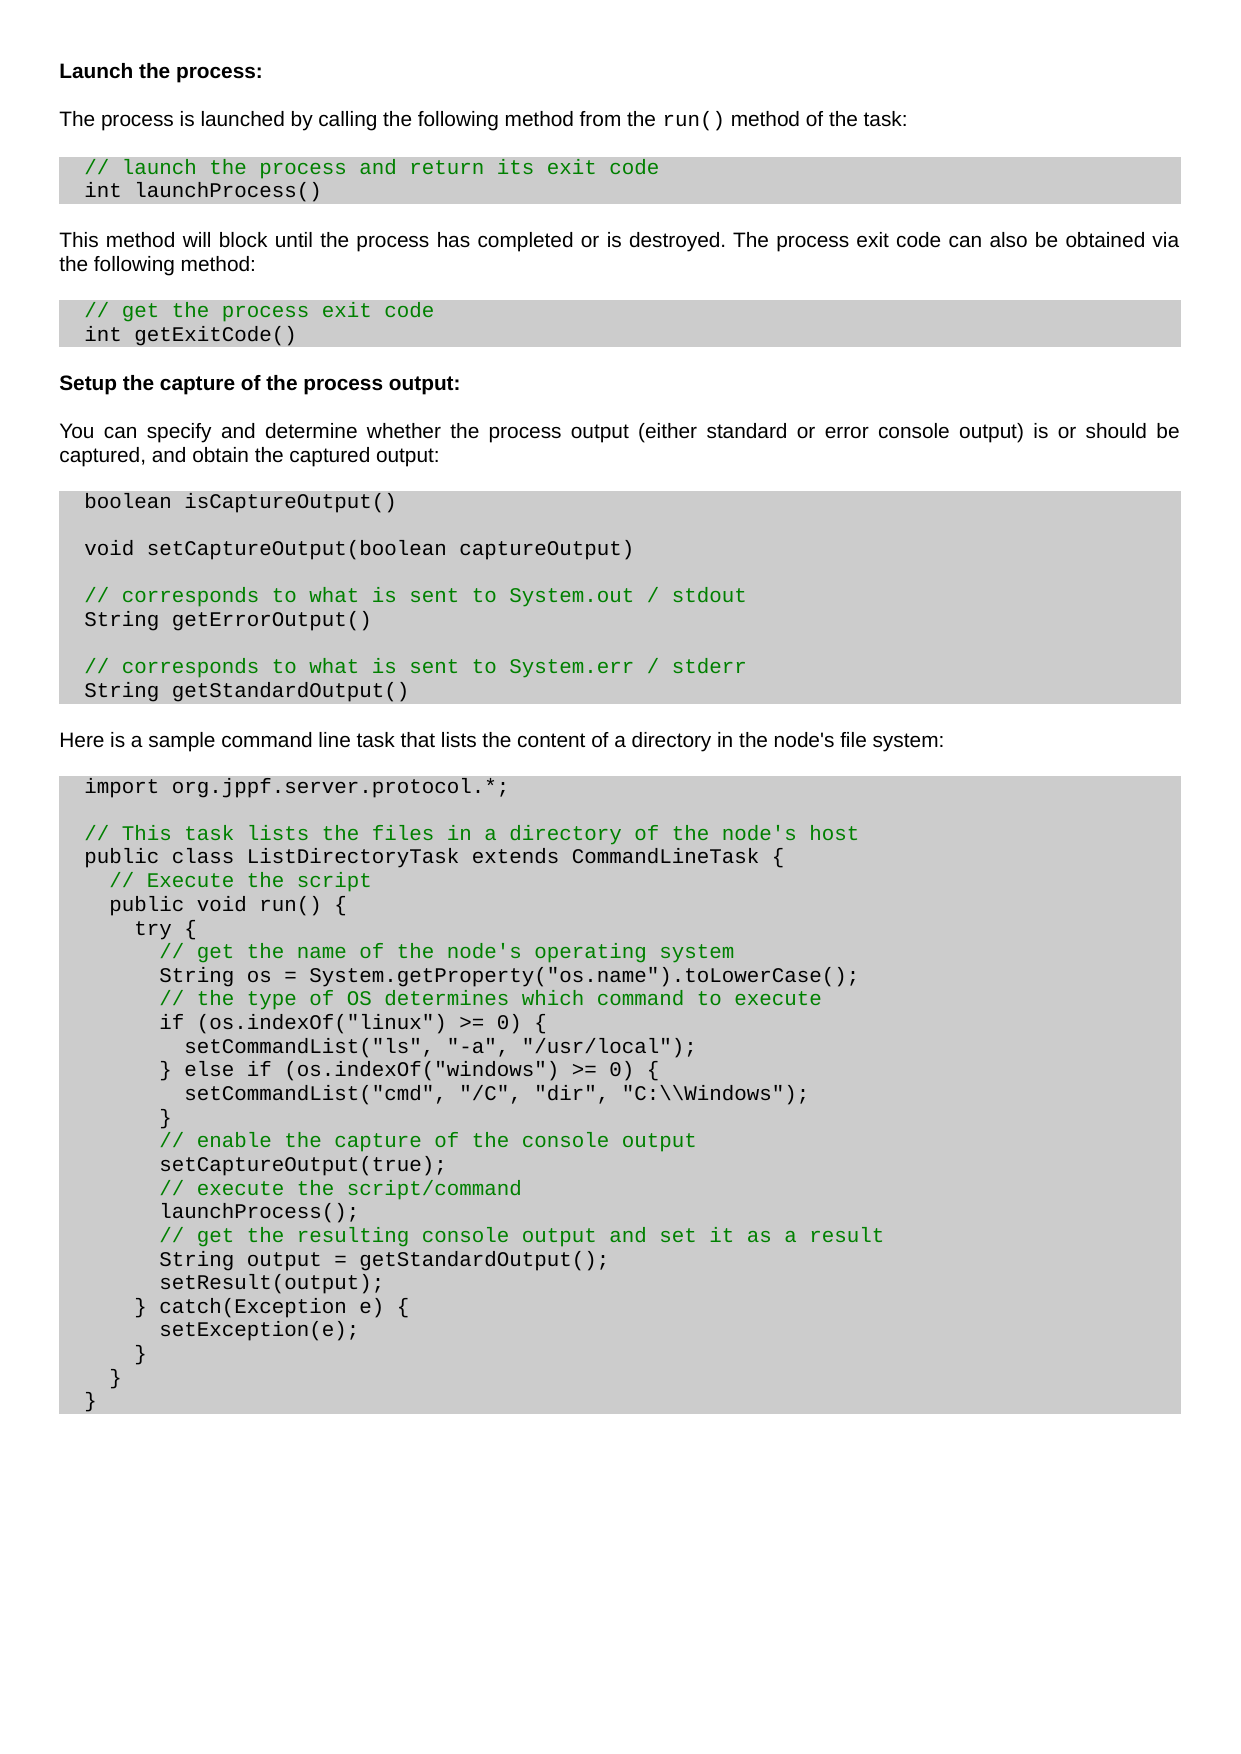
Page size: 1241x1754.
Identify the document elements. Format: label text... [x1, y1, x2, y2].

text setCaptureOutput(true); [59, 1154, 1181, 1178]
text } [59, 1390, 1181, 1414]
text void setCaptureOutput(boolean captureOutput) [59, 538, 1181, 562]
text setException(e); [59, 1319, 1181, 1343]
text // execute the script/command [59, 1178, 1181, 1201]
text This method will block until the process has completed or is destroyed. The process exit code can also be obtained via the following method: [59, 228, 1181, 276]
text Launch the process: [59, 59, 1181, 83]
text String getErrorOutput() [59, 609, 1181, 633]
text if (os.indexOf("linux") >= 0) { [59, 1012, 1181, 1036]
text } catch(Exception e) { [59, 1296, 1181, 1319]
text // corresponds to what is sent to System.err / stderr [59, 656, 1181, 680]
text } [59, 1343, 1181, 1367]
text public void run() { [59, 894, 1181, 917]
text setResult(output); [59, 1272, 1181, 1296]
text // Execute the script [59, 870, 1181, 894]
text try { [59, 917, 1181, 941]
text String output = getStandardOutput(); [59, 1248, 1181, 1272]
text // enable the capture of the console output [59, 1130, 1181, 1154]
text boolean isCaptureOutput() [59, 491, 1181, 514]
text String os = System.getProperty("os.name").toLowerCase(); [59, 965, 1181, 988]
text // get the process exit code [59, 300, 1181, 323]
text public class ListDirectoryTask extends CommandLineTask { [59, 847, 1181, 870]
text setCommandList("cmd", "/C", "dir", "C:\\Windows"); [59, 1083, 1181, 1107]
text Setup the capture of the process output: [59, 371, 1181, 395]
text } else if (os.indexOf("windows") >= 0) { [59, 1059, 1181, 1083]
text // get the name of the node's operating system [59, 941, 1181, 965]
text int launchProcess() [59, 180, 1181, 204]
text // get the resulting console output and set it as a result [59, 1225, 1181, 1248]
text } [59, 1367, 1181, 1390]
text // This task lists the files in a directory of the node's host [59, 823, 1181, 847]
text Here is a sample command line task that lists the content of a directory in the node's file system: [59, 728, 1181, 752]
text // the type of OS determines which command to execute [59, 988, 1181, 1012]
text int getExitCode() [59, 323, 1181, 347]
text The process is launched by calling the following method from the run() method of the task: [59, 107, 1181, 133]
text setCommandList("ls", "-a", "/usr/local"); [59, 1036, 1181, 1059]
text import org.jppf.server.protocol.*; [59, 776, 1181, 799]
text // corresponds to what is sent to System.out / stdout [59, 586, 1181, 609]
text You can specify and determine whether the process output (either standard or error console output) is or should be captured, and obtain the captured output: [59, 419, 1181, 467]
text launchProcess(); [59, 1201, 1181, 1225]
text // launch the process and return its exit code [59, 157, 1181, 180]
text } [59, 1107, 1181, 1130]
text String getStandardOutput() [59, 680, 1181, 704]
